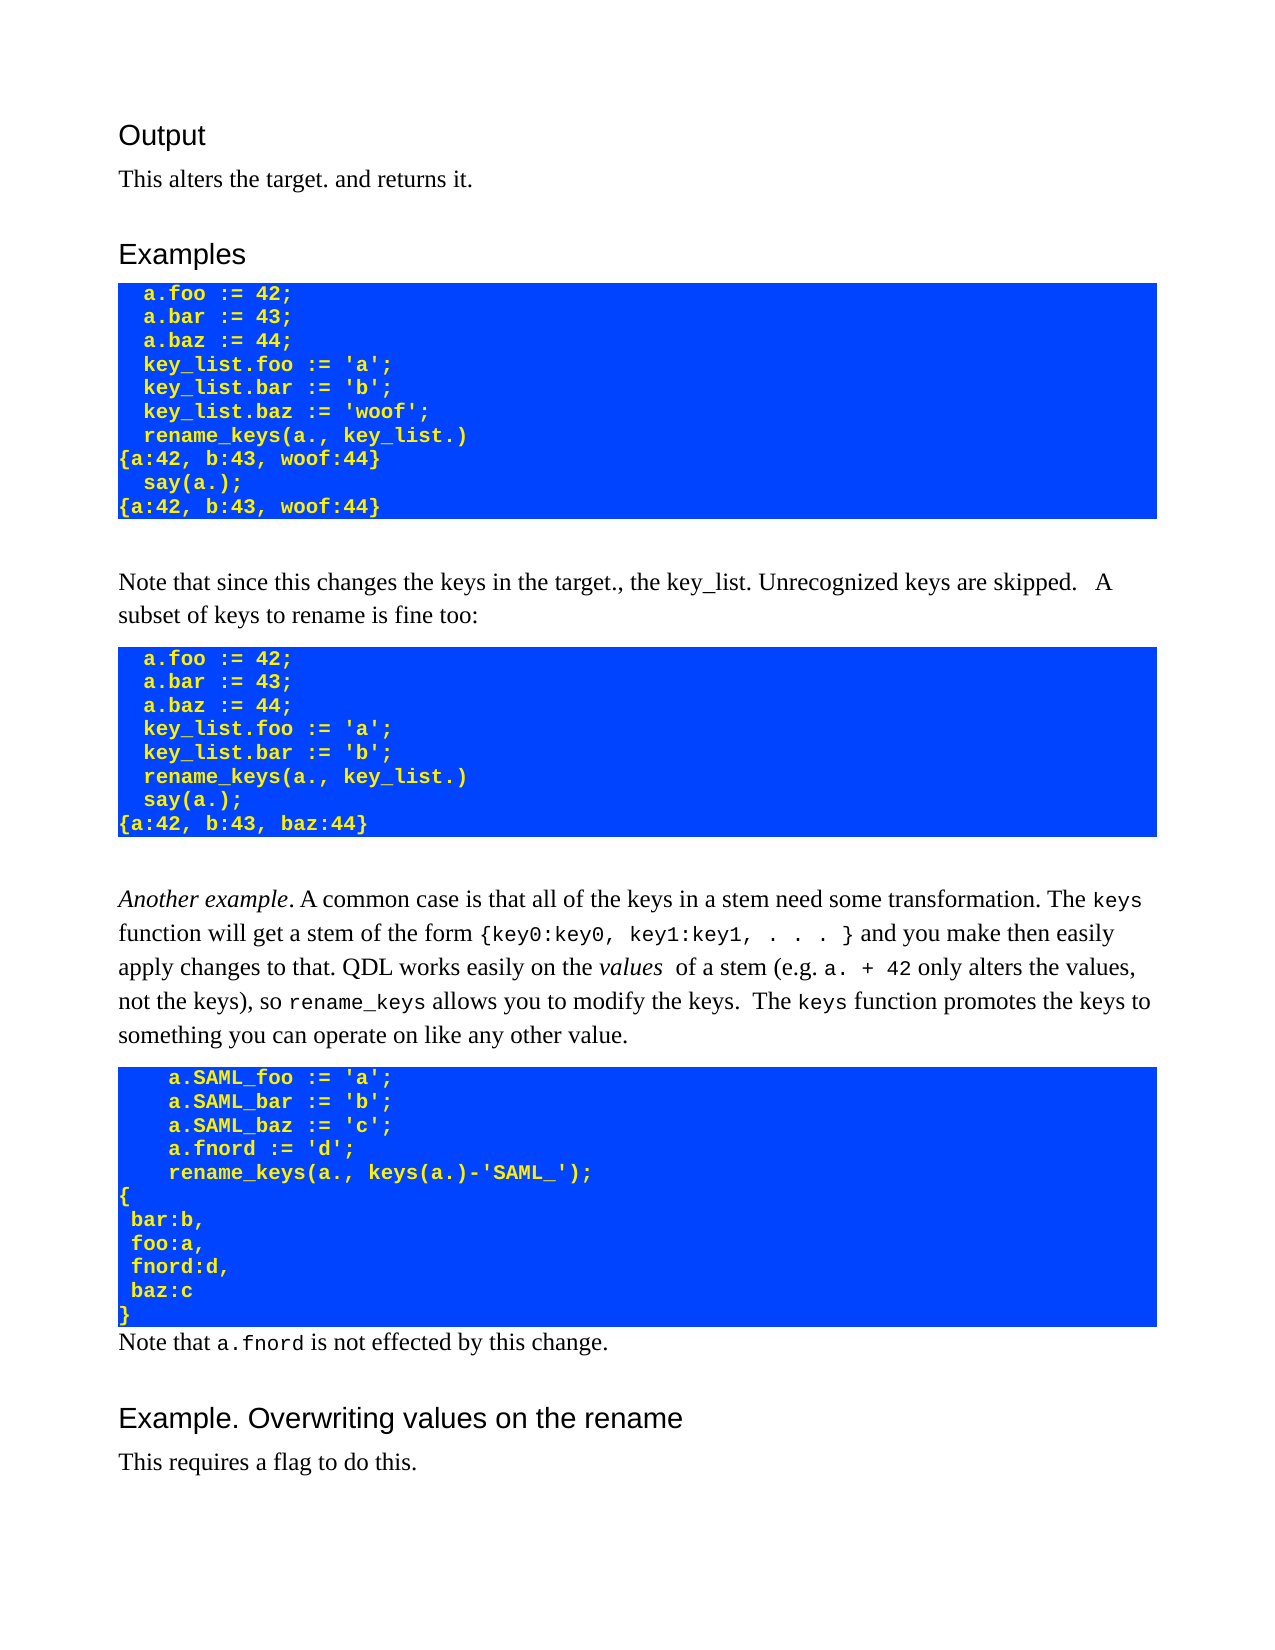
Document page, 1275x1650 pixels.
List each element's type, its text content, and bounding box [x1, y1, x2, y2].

text rename_keys(a., keys(a.)-'SAML_'); [118, 1162, 1157, 1186]
text {a:42, b:43, baz:44} [118, 813, 1157, 837]
text a.foo := 42; [118, 647, 1157, 671]
text a.baz := 44; [118, 695, 1157, 718]
text a.fnord := 'd'; [118, 1138, 1157, 1162]
text a.foo := 42; [118, 283, 1157, 306]
text a.bar := 43; [118, 671, 1157, 695]
text a.SAML_baz := 'c'; [118, 1114, 1157, 1138]
text This alters the target. and returns it. [118, 164, 1157, 193]
text key_list.bar := 'b'; [118, 742, 1157, 766]
text key_list.baz := 'woof'; [118, 401, 1157, 425]
text a.baz := 44; [118, 330, 1157, 354]
subtitle Example. Overwriting values on the rename [118, 1401, 1157, 1434]
text Note that a.fnord is not effected by this change. [118, 1327, 1157, 1357]
text foo:a, [118, 1233, 1157, 1256]
text } [118, 1304, 1157, 1327]
text rename_keys(a., key_list.) [118, 766, 1157, 789]
subtitle Examples [118, 237, 1157, 270]
text key_list.foo := 'a'; [118, 718, 1157, 742]
text { [118, 1186, 1157, 1209]
subtitle Output [118, 118, 1157, 152]
text Another example. A common case is that all of the keys in a stem need some transformation. The keys function will get a stem of the form {key0:key0, key1:key1, . . . } and you make then easily apply changes to that. QDL works easily on the values of a stem (e.g. a. + 42 only alters the values, not the keys), so rename_keys allows you to modify the keys. The keys function promotes the keys to something you can operate on like any other value. [118, 884, 1157, 1048]
text {a:42, b:43, woof:44} [118, 496, 1157, 519]
text {a:42, b:43, woof:44} [118, 448, 1157, 472]
text say(a.); [118, 472, 1157, 496]
text a.SAML_foo := 'a'; [118, 1067, 1157, 1091]
text a.bar := 43; [118, 306, 1157, 330]
text This requires a flag to do this. [118, 1447, 1157, 1476]
text Note that since this changes the keys in the target., the key_list. Unrecognized keys are skipped. A subset of keys to rename is fine too: [118, 567, 1157, 629]
text key_list.foo := 'a'; [118, 354, 1157, 377]
text a.SAML_bar := 'b'; [118, 1091, 1157, 1114]
text key_list.bar := 'b'; [118, 377, 1157, 401]
text say(a.); [118, 789, 1157, 813]
text bar:b, [118, 1209, 1157, 1233]
text rename_keys(a., key_list.) [118, 425, 1157, 448]
text fnord:d, [118, 1256, 1157, 1280]
text baz:c [118, 1280, 1157, 1304]
